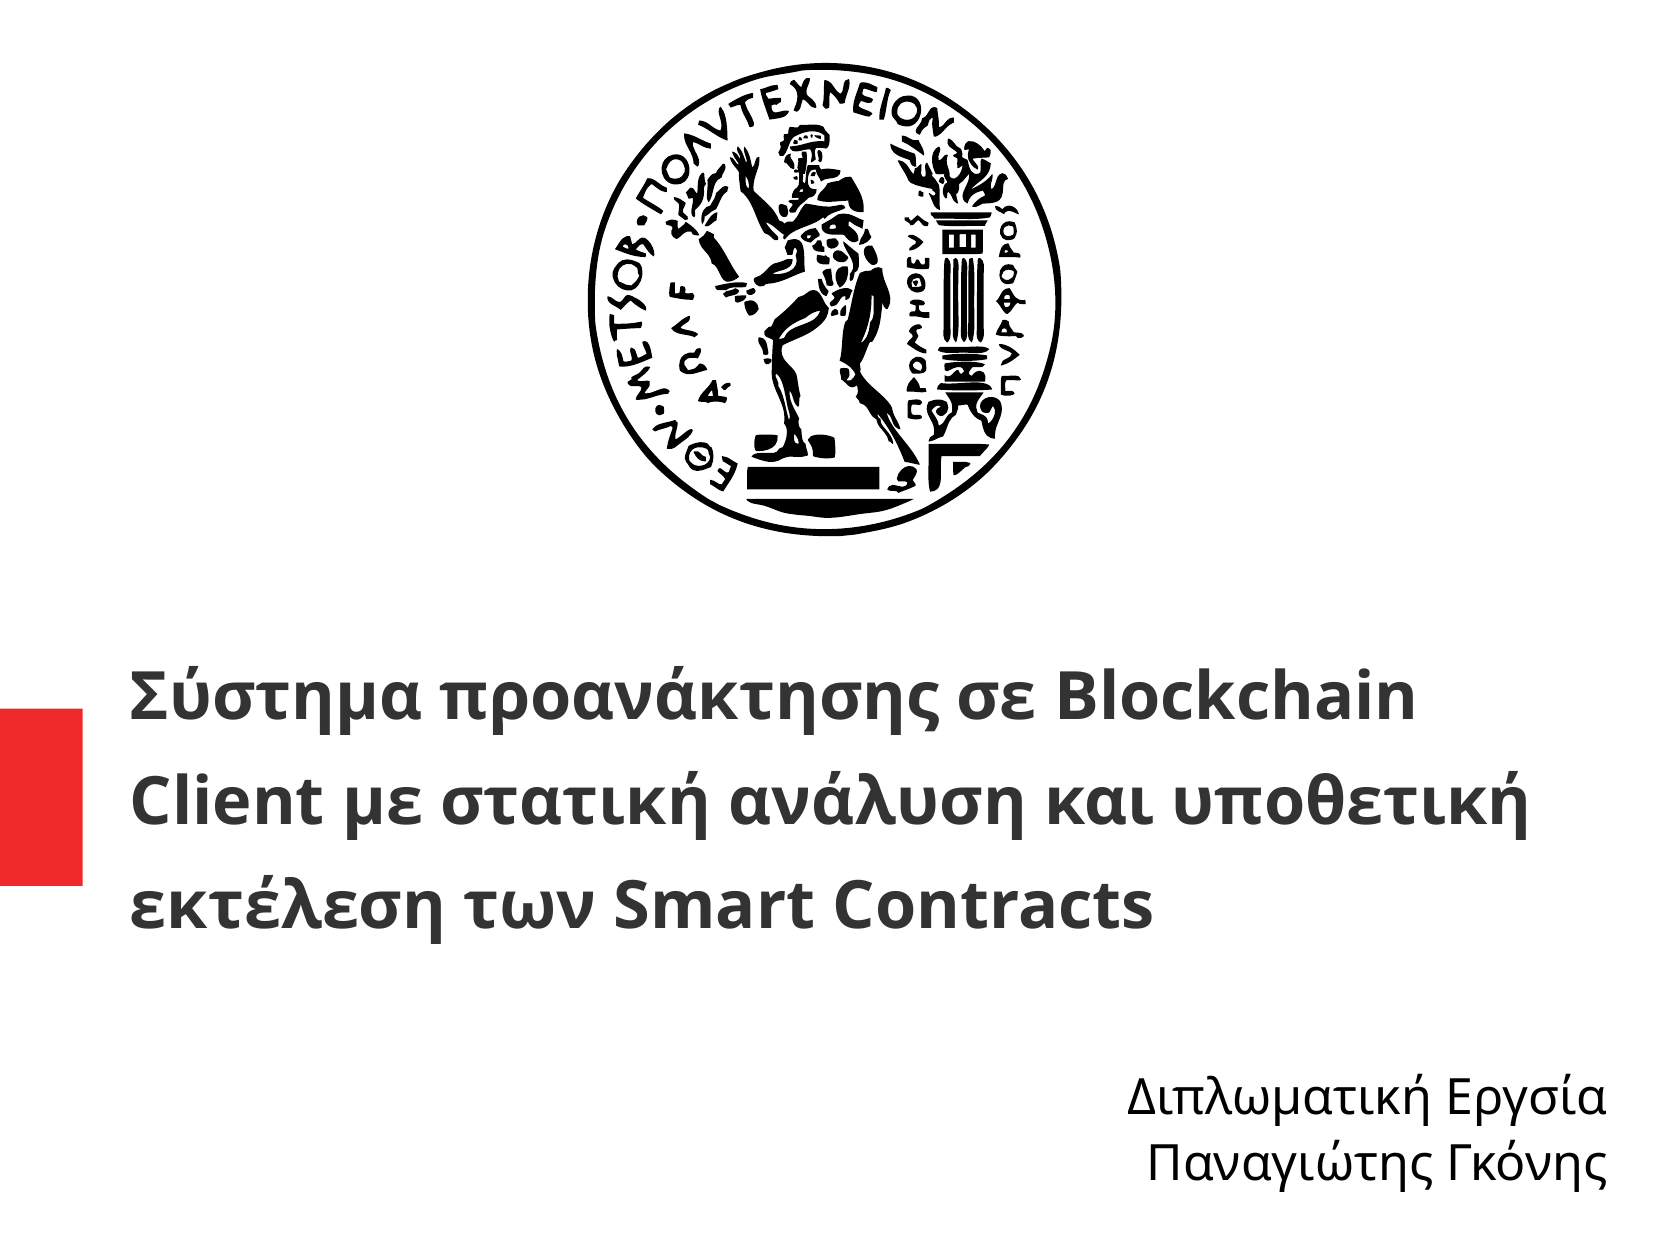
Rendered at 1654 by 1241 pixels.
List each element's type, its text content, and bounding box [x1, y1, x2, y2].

picture [587, 63, 1062, 538]
subtitle Διπλωματική Εργσία Παναγιώτης Γκόνης [850, 1051, 1608, 1207]
title Σύστημα προανάκτησης σε Blockchain Client με στατική ανάλυση και υποθετική εκτέλεση των Smart Contracts [129, 612, 1535, 971]
